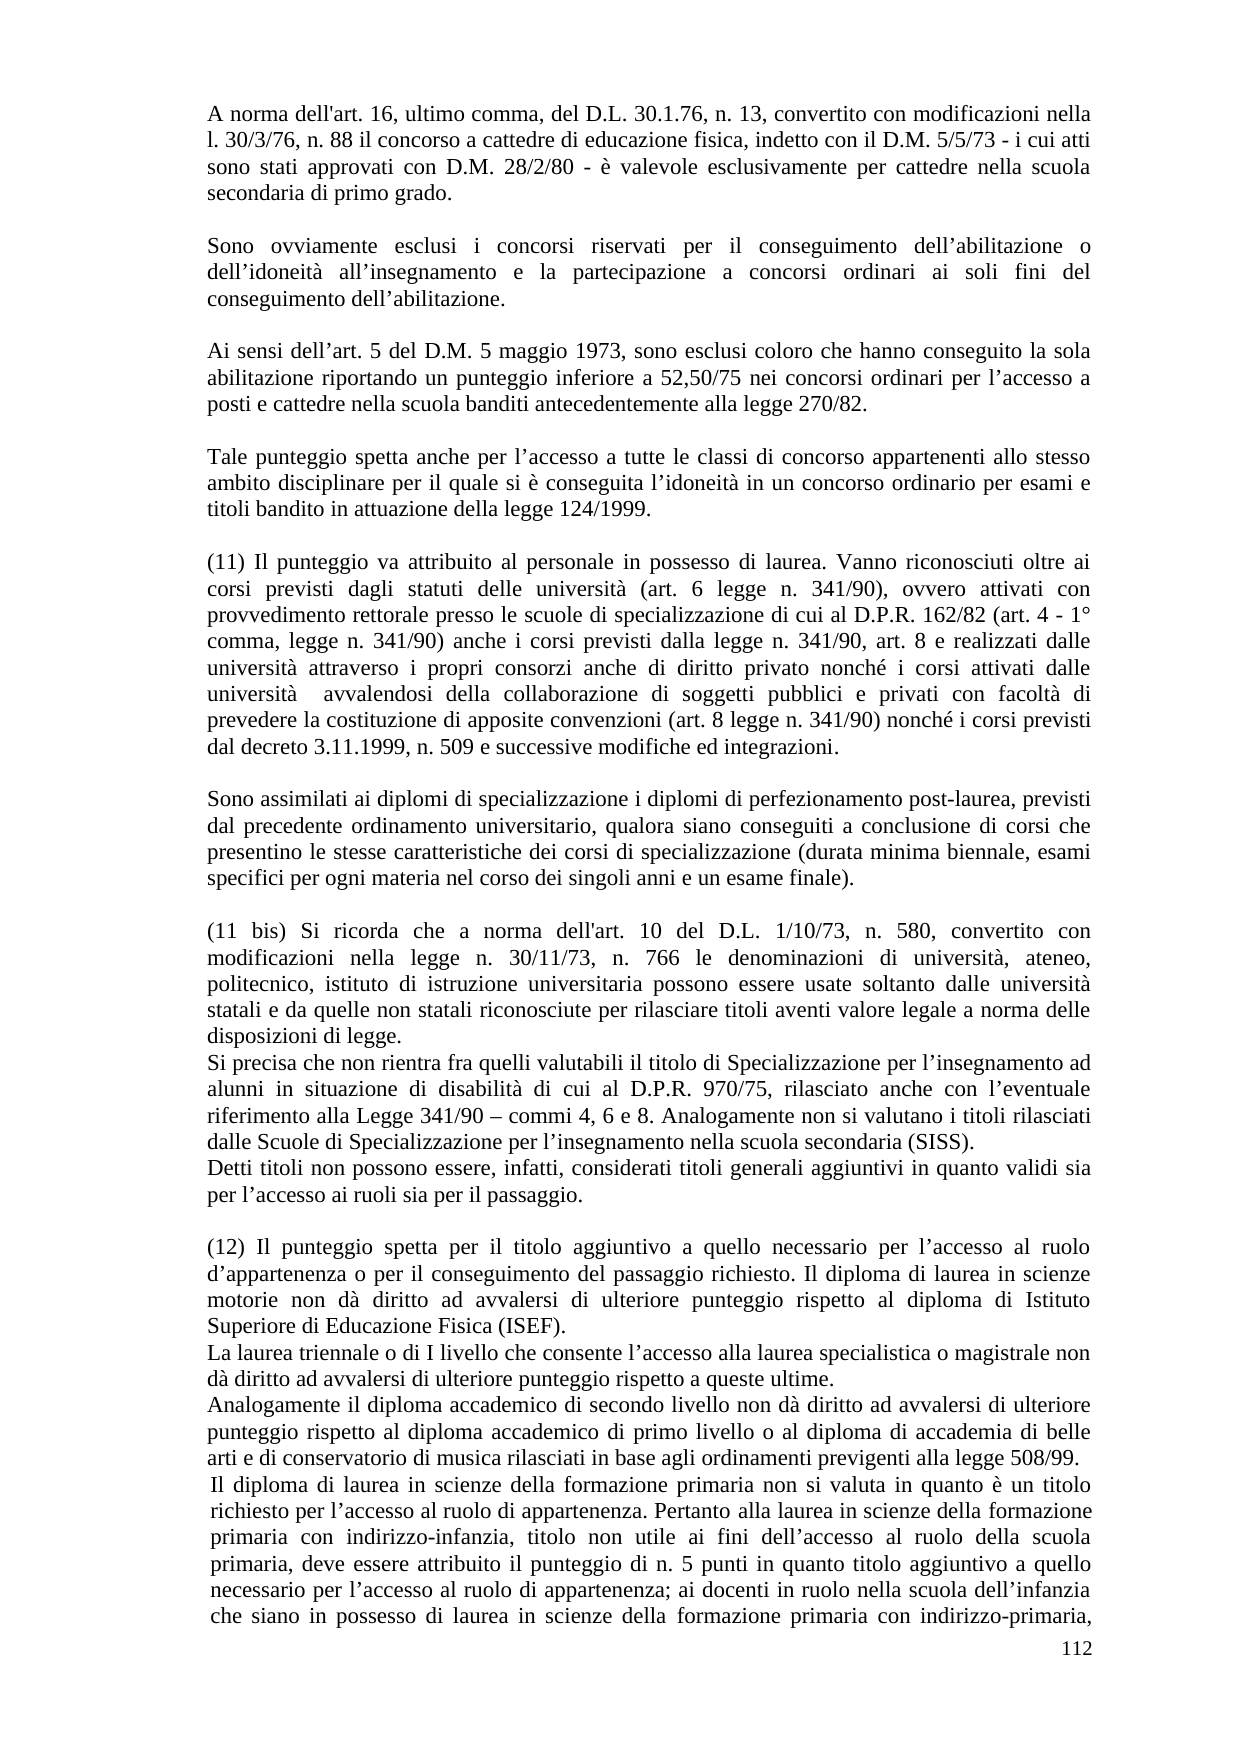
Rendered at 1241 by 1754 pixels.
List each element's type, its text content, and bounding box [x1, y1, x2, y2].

text (12) Il punteggio spetta per il titolo aggiuntivo a quello necessario per l’accesso al ruolo d’appartenenza o per il conseguimento del passaggio richiesto. Il diploma di laurea in scienze motorie non dà diritto ad avvalersi di ulteriore punteggio rispetto al diploma di Istituto Superiore di Educazione Fisica (ISEF). [207, 1233, 1092, 1339]
text Sono assimilati ai diplomi di specializzazione i diplomi di perfezionamento post-laurea, previsti dal precedente ordinamento universitario, qualora siano conseguiti a conclusione di corsi che presentino le stesse caratteristiche dei corsi di specializzazione (durata minima biennale, esami specifici per ogni materia nel corso dei singoli anni e un esame finale). [207, 785, 1092, 891]
text La laurea triennale o di I livello che consente l’accesso alla laurea specialistica o magistrale non dà diritto ad avvalersi di ulteriore punteggio rispetto a queste ultime. [207, 1339, 1092, 1392]
text Si precisa che non rientra fra quelli valutabili il titolo di Specializzazione per l’insegnamento ad alunni in situazione di disabilità di cui al D.P.R. 970/75, rilasciato anche con l’eventuale riferimento alla Legge 341/90 – commi 4, 6 e 8. Analogamente non si valutano i titoli rilasciati dalle Scuole di Specializzazione per l’insegnamento nella scuola secondaria (SISS). [207, 1049, 1092, 1154]
text Il diploma di laurea in scienze della formazione primaria non si valuta in quanto è un titolo richiesto per l’accesso al ruolo di appartenenza. Pertanto alla laurea in scienze della formazione primaria con indirizzo-infanzia, titolo non utile ai fini dell’accesso al ruolo della scuola primaria, deve essere attribuito il punteggio di n. 5 punti in quanto titolo aggiuntivo a quello necessario per l’accesso al ruolo di appartenenza; ai docenti in ruolo nella scuola dell’infanzia che siano in possesso di laurea in scienze della formazione primaria con indirizzo-primaria, [210, 1471, 1092, 1629]
text A norma dell'art. 16, ultimo comma, del D.L. 30.1.76, n. 13, convertito con modificazioni nella l. 30/3/76, n. 88 il concorso a cattedre di educazione fisica, indetto con il D.M. 5/5/73 - i cui atti sono stati approvati con D.M. 28/2/80 - è valevole esclusivamente per cattedre nella scuola secondaria di primo grado. [207, 100, 1092, 206]
text Analogamente il diploma accademico di secondo livello non dà diritto ad avvalersi di ulteriore punteggio rispetto al diploma accademico di primo livello o al diploma di accademia di belle arti e di conservatorio di musica rilasciati in base agli ordinamenti previgenti alla legge 508/99. [207, 1392, 1092, 1471]
text Tale punteggio spetta anche per l’accesso a tutte le classi di concorso appartenenti allo stesso ambito disciplinare per il quale si è conseguita l’idoneità in un concorso ordinario per esami e titoli bandito in attuazione della legge 124/1999. [207, 443, 1092, 522]
text Ai sensi dell’art. 5 del D.M. 5 maggio 1973, sono esclusi coloro che hanno conseguito la sola abilitazione riportando un punteggio inferiore a 52,50/75 nei concorsi ordinari per l’accesso a posti e cattedre nella scuola banditi antecedentemente alla legge 270/82. [207, 337, 1092, 416]
text Detti titoli non possono essere, infatti, considerati titoli generali aggiuntivi in quanto validi sia per l’accesso ai ruoli sia per il passaggio. [207, 1154, 1092, 1207]
text (11 bis) Si ricorda che a norma dell'art. 10 del D.L. 1/10/73, n. 580, convertito con modificazioni nella legge n. 30/11/73, n. 766 le denominazioni di università, ateneo, politecnico, istituto di istruzione universitaria possono essere usate soltanto dalle università statali e da quelle non statali riconosciute per rilasciare titoli aventi valore legale a norma delle disposizioni di legge. [207, 917, 1092, 1049]
text Sono ovviamente esclusi i concorsi riservati per il conseguimento dell’abilitazione o dell’idoneità all’insegnamento e la partecipazione a concorsi ordinari ai soli fini del conseguimento dell’abilitazione. [207, 232, 1092, 311]
text (11) Il punteggio va attribuito al personale in possesso di laurea. Vanno riconosciuti oltre ai corsi previsti dagli statuti delle università (art. 6 legge n. 341/90), ovvero attivati con provvedimento rettorale presso le scuole di specializzazione di cui al D.P.R. 162/82 (art. 4 - 1° comma, legge n. 341/90) anche i corsi previsti dalla legge n. 341/90, art. 8 e realizzati dalle università attraverso i propri consorzi anche di diritto privato nonché i corsi attivati dalle università avvalendosi della collaborazione di soggetti pubblici e privati con facoltà di prevedere la costituzione di apposite convenzioni (art. 8 legge n. 341/90) nonché i corsi previsti dal decreto 3.11.1999, n. 509 e successive modifiche ed integrazioni. [207, 548, 1092, 759]
